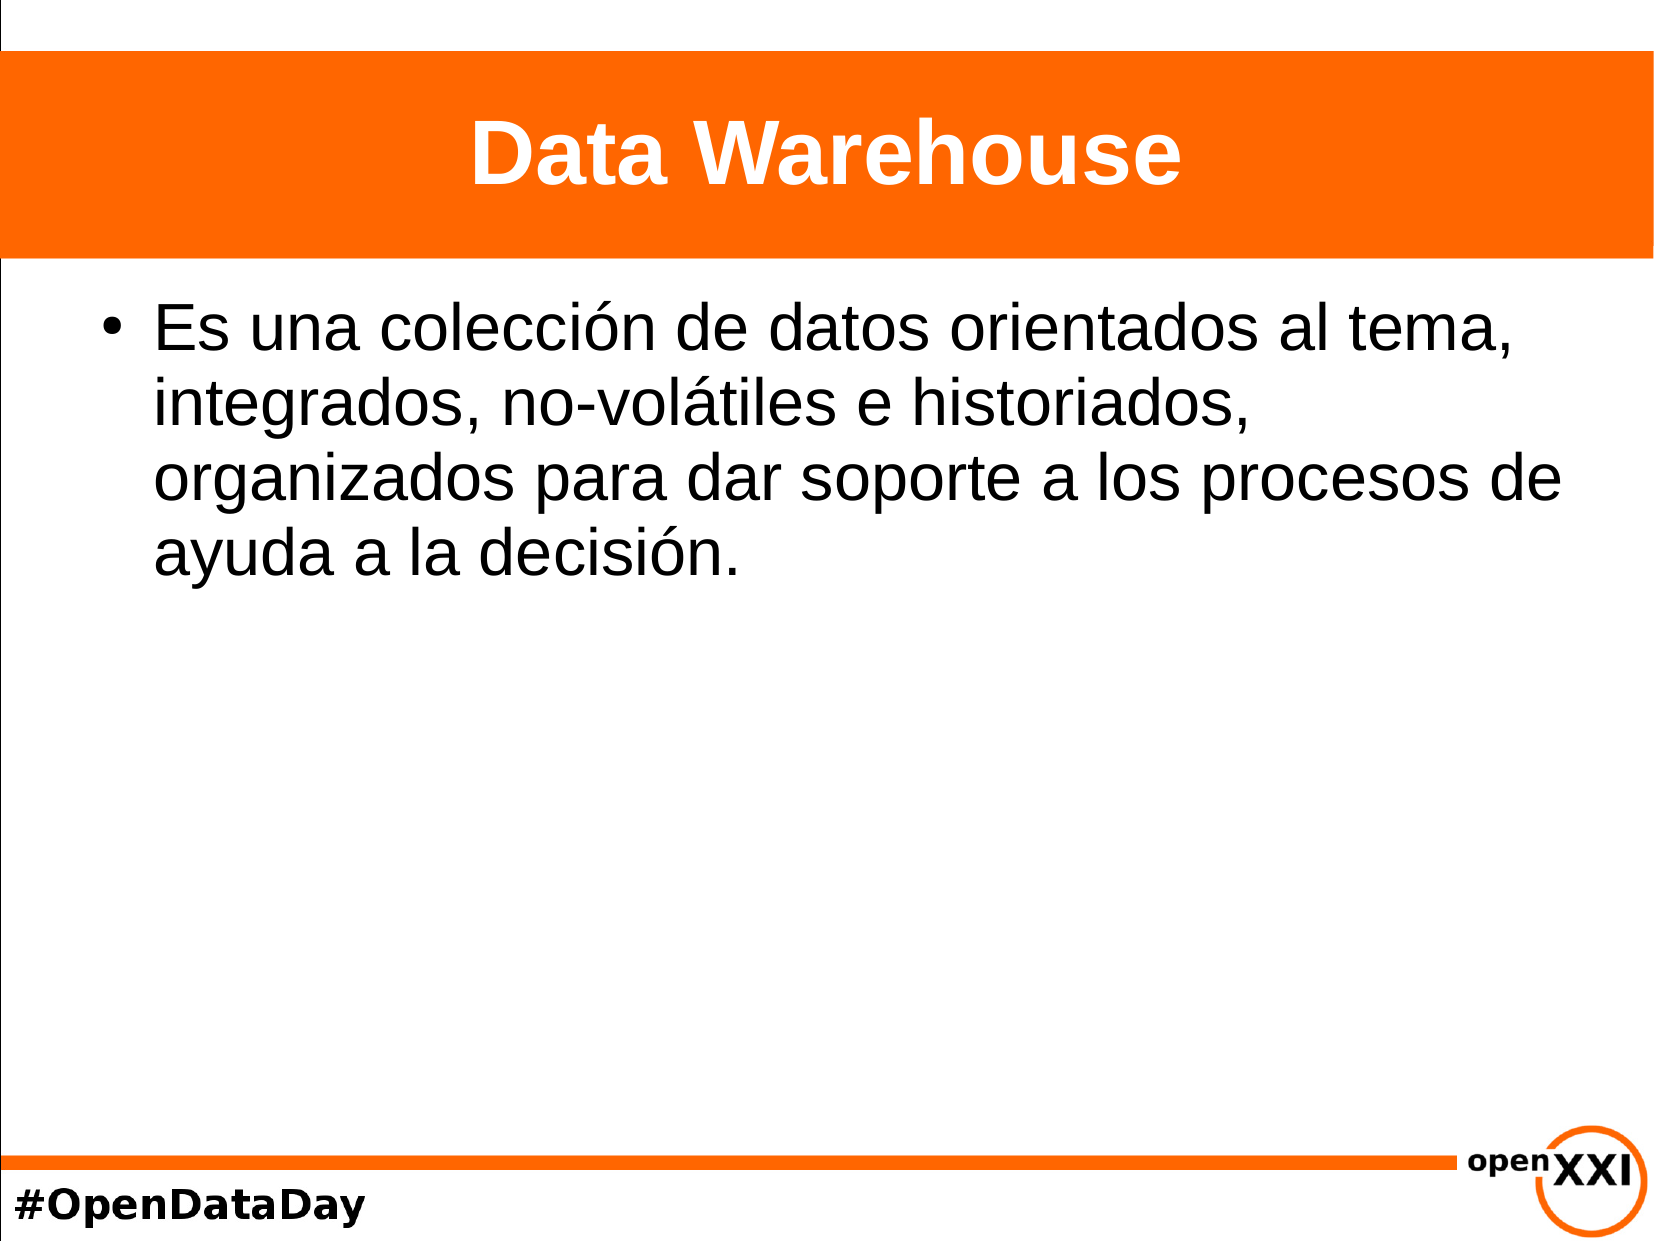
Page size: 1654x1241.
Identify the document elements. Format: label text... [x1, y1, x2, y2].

picture [0, 0, 1654, 1241]
title Data Warehouse [82, 49, 1571, 257]
list Es una colección de datos orientados al tema, integrados, no-volátiles e historiados, organizados para dar soporte a los procesos de ayuda a la decisión. [82, 290, 1571, 1010]
